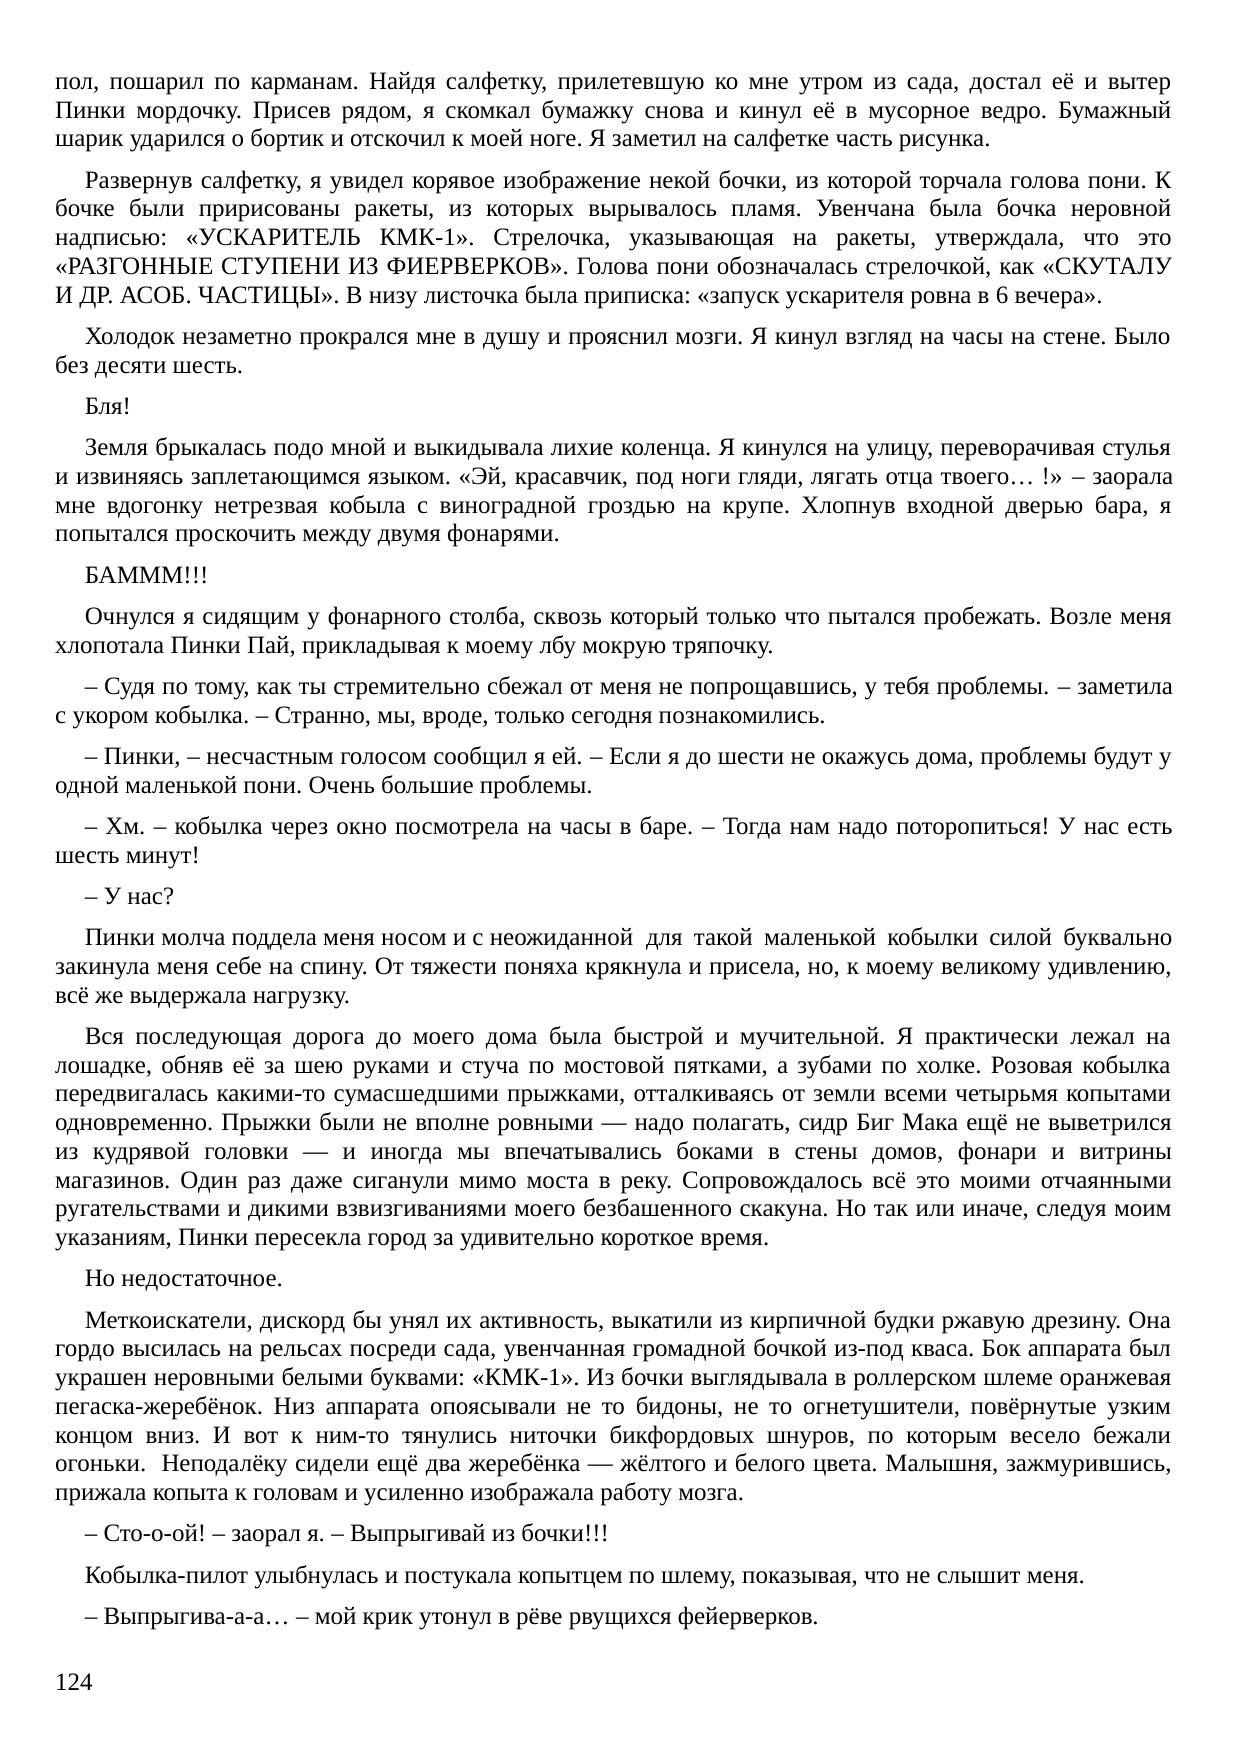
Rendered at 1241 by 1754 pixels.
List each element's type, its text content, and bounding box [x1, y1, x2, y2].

text – Хм. – кобылка через окно посмотрела на часы в баре. – Тогда нам надо поторопиться! У нас есть шесть минут! [55, 811, 1173, 868]
text Пинки молча поддела меня носом и с неожиданной для такой маленькой кобылки силой буквально закинула меня себе на спину. От тяжести поняха крякнула и присела, но, к моему великому удивлению, всё же выдержала нагрузку. [55, 922, 1173, 1008]
text Меткоискатели, дискорд бы унял их активность, выкатили из кирпичной будки ржавую дрезину. Она гордо высилась на рельсах посреди сада, увенчанная громадной бочкой из-под кваса. Бок аппарата был украшен неровными белыми буквами: «КМК-1». Из бочки выглядывала в роллерском шлеме оранжевая пегаска-жеребёнок. Низ аппарата опоясывали не то бидоны, не то огнетушители, повёрнутые узким концом вниз. И вот к ним-то тянулись ниточки бикфордовых шнуров, по которым весело бежали огоньки. Неподалёку сидели ещё два жеребёнка — жёлтого и белого цвета. Малышня, зажмурившись, прижала копыта к головам и усиленно изображала работу мозга. [55, 1305, 1173, 1506]
text Бля! [55, 391, 1173, 420]
text Очнулся я сидящим у фонарного столба, сквозь который только что пытался пробежать. Возле меня хлопотала Пинки Пай, прикладывая к моему лбу мокрую тряпочку. [55, 601, 1173, 658]
text БАМММ!!! [55, 560, 1173, 588]
text – Выпрыгива-а-а… – мой крик утонул в рёве рвущихся фейерверков. [55, 1601, 1173, 1630]
text пол, пошарил по карманам. Найдя салфетку, прилетевшую ко мне утром из сада, достал её и вытер Пинки мордочку. Присев рядом, я скомкал бумажку снова и кинул её в мусорное ведро. Бумажный шарик ударился о бортик и отскочил к моей ноге. Я заметил на салфетке часть рисунка. [55, 66, 1173, 152]
text Земля брыкалась подо мной и выкидывала лихие коленца. Я кинулся на улицу, переворачивая стулья и извиняясь заплетающимся языком. «Эй, красавчик, под ноги гляди, лягать отца твоего… !» – заорала мне вдогонку нетрезвая кобыла с виноградной гроздью на крупе. Хлопнув входной дверью бара, я попытался проскочить между двумя фонарями. [55, 432, 1173, 547]
text Вся последующая дорога до моего дома была быстрой и мучительной. Я практически лежал на лошадке, обняв её за шею руками и стуча по мостовой пятками, а зубами по холке. Розовая кобылка передвигалась какими-то сумасшедшими прыжками, отталкиваясь от земли всеми четырьмя копытами одновременно. Прыжки были не вполне ровными — надо полагать, сидр Биг Мака ещё не выветрился из кудрявой головки — и иногда мы впечатывались боками в стены домов, фонари и витрины магазинов. Один раз даже сиганули мимо моста в реку. Сопровождалось всё это моими отчаянными ругательствами и дикими взвизгиваниями моего безбашенного скакуна. Но так или иначе, следуя моим указаниям, Пинки пересекла город за удивительно короткое время. [55, 1021, 1173, 1251]
text – Пинки, – несчастным голосом сообщил я ей. – Если я до шести не окажусь дома, проблемы будут у одной маленькой пони. Очень большие проблемы. [55, 741, 1173, 798]
text Холодок незаметно прокрался мне в душу и прояснил мозги. Я кинул взгляд на часы на стене. Было без десяти шесть. [55, 321, 1173, 378]
text – Сто-о-ой! – заорал я. – Выпрыгивай из бочки!!! [55, 1518, 1173, 1547]
text Развернув салфетку, я увидел корявое изображение некой бочки, из которой торчала голова пони. К бочке были пририсованы ракеты, из которых вырывалось пламя. Увенчана была бочка неровной надписью: «УСКАРИТЕЛЬ КМК-1». Стрелочка, указывающая на ракеты, утверждала, что это «РАЗГОННЫЕ СТУПЕНИ ИЗ ФИЕРВЕРКОВ». Голова пони обозначалась стрелочкой, как «СКУТАЛУ И ДР. АСОБ. ЧАСТИЦЫ». В низу листочка была приписка: «запуск ускарителя ровна в 6 вечера». [55, 165, 1173, 308]
text – У нас? [55, 881, 1173, 910]
text Но недостаточное. [55, 1263, 1173, 1292]
text Кобылка-пилот улыбнулась и постукала копытцем по шлему, показывая, что не слышит меня. [55, 1560, 1173, 1588]
text – Судя по тому, как ты стремительно сбежал от меня не попрощавшись, у тебя проблемы. – заметила с укором кобылка. – Странно, мы, вроде, только сегодня познакомились. [55, 671, 1173, 728]
